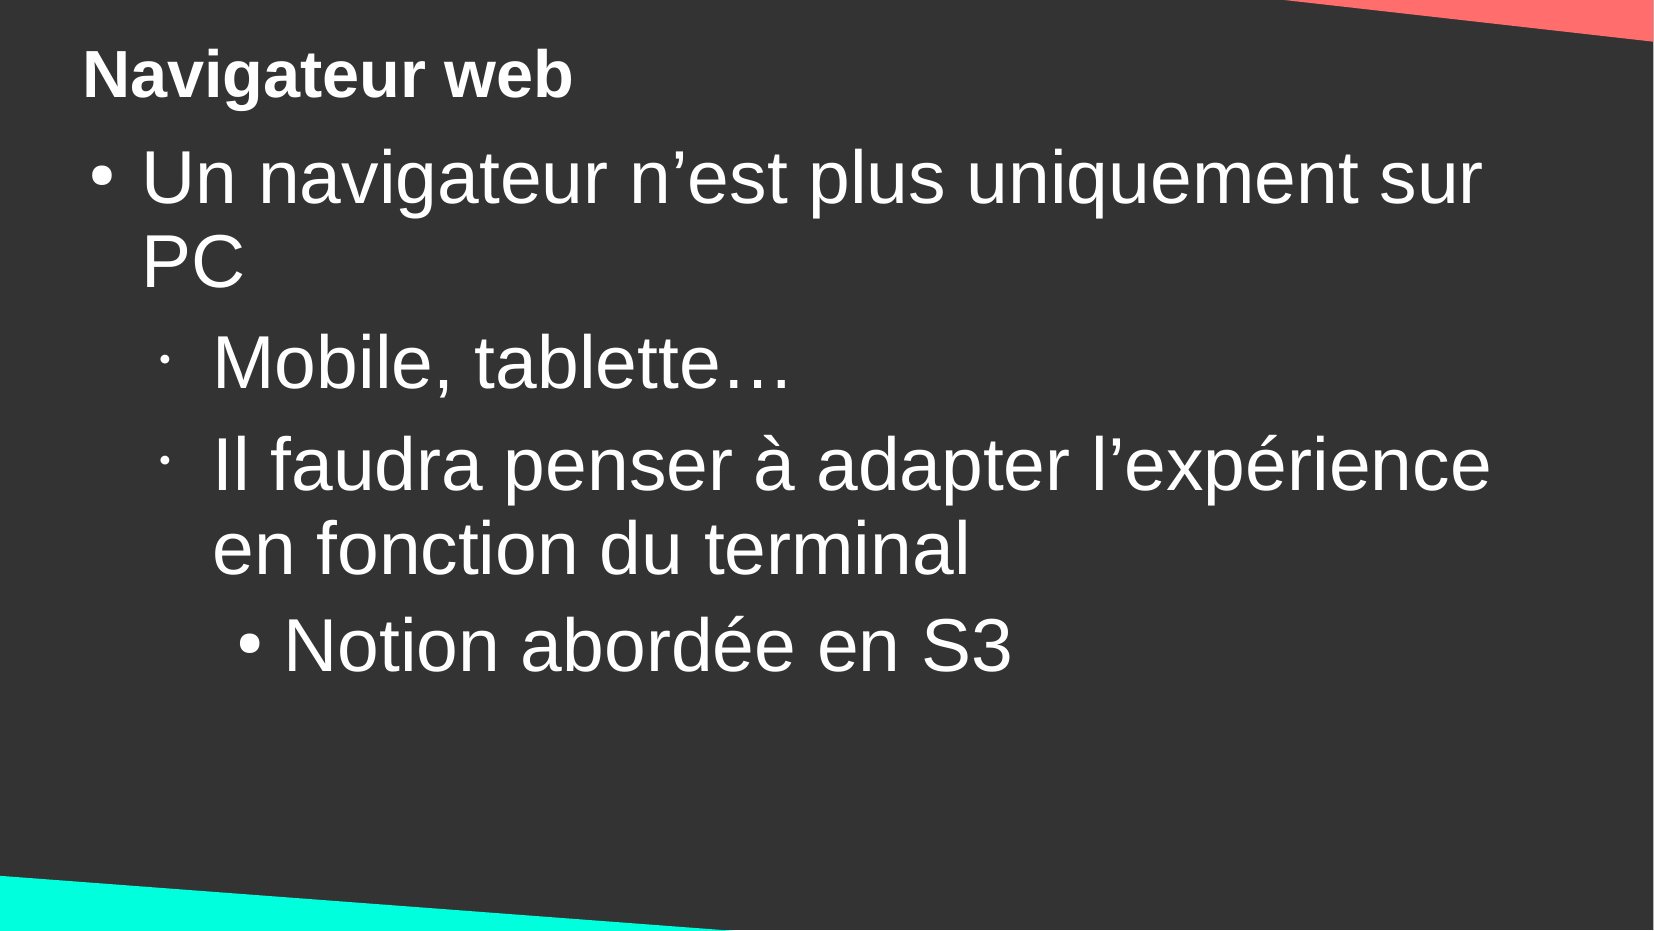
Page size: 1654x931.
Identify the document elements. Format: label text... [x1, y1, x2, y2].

text_box [1284, 0, 1654, 42]
title Navigateur web [82, 36, 1571, 114]
list Un navigateur n’est plus uniquement sur PC Mobile, tablette… Il faudra penser à adapter l’expérience en fonction du terminal Notion abordée en S3 [70, 135, 1595, 756]
